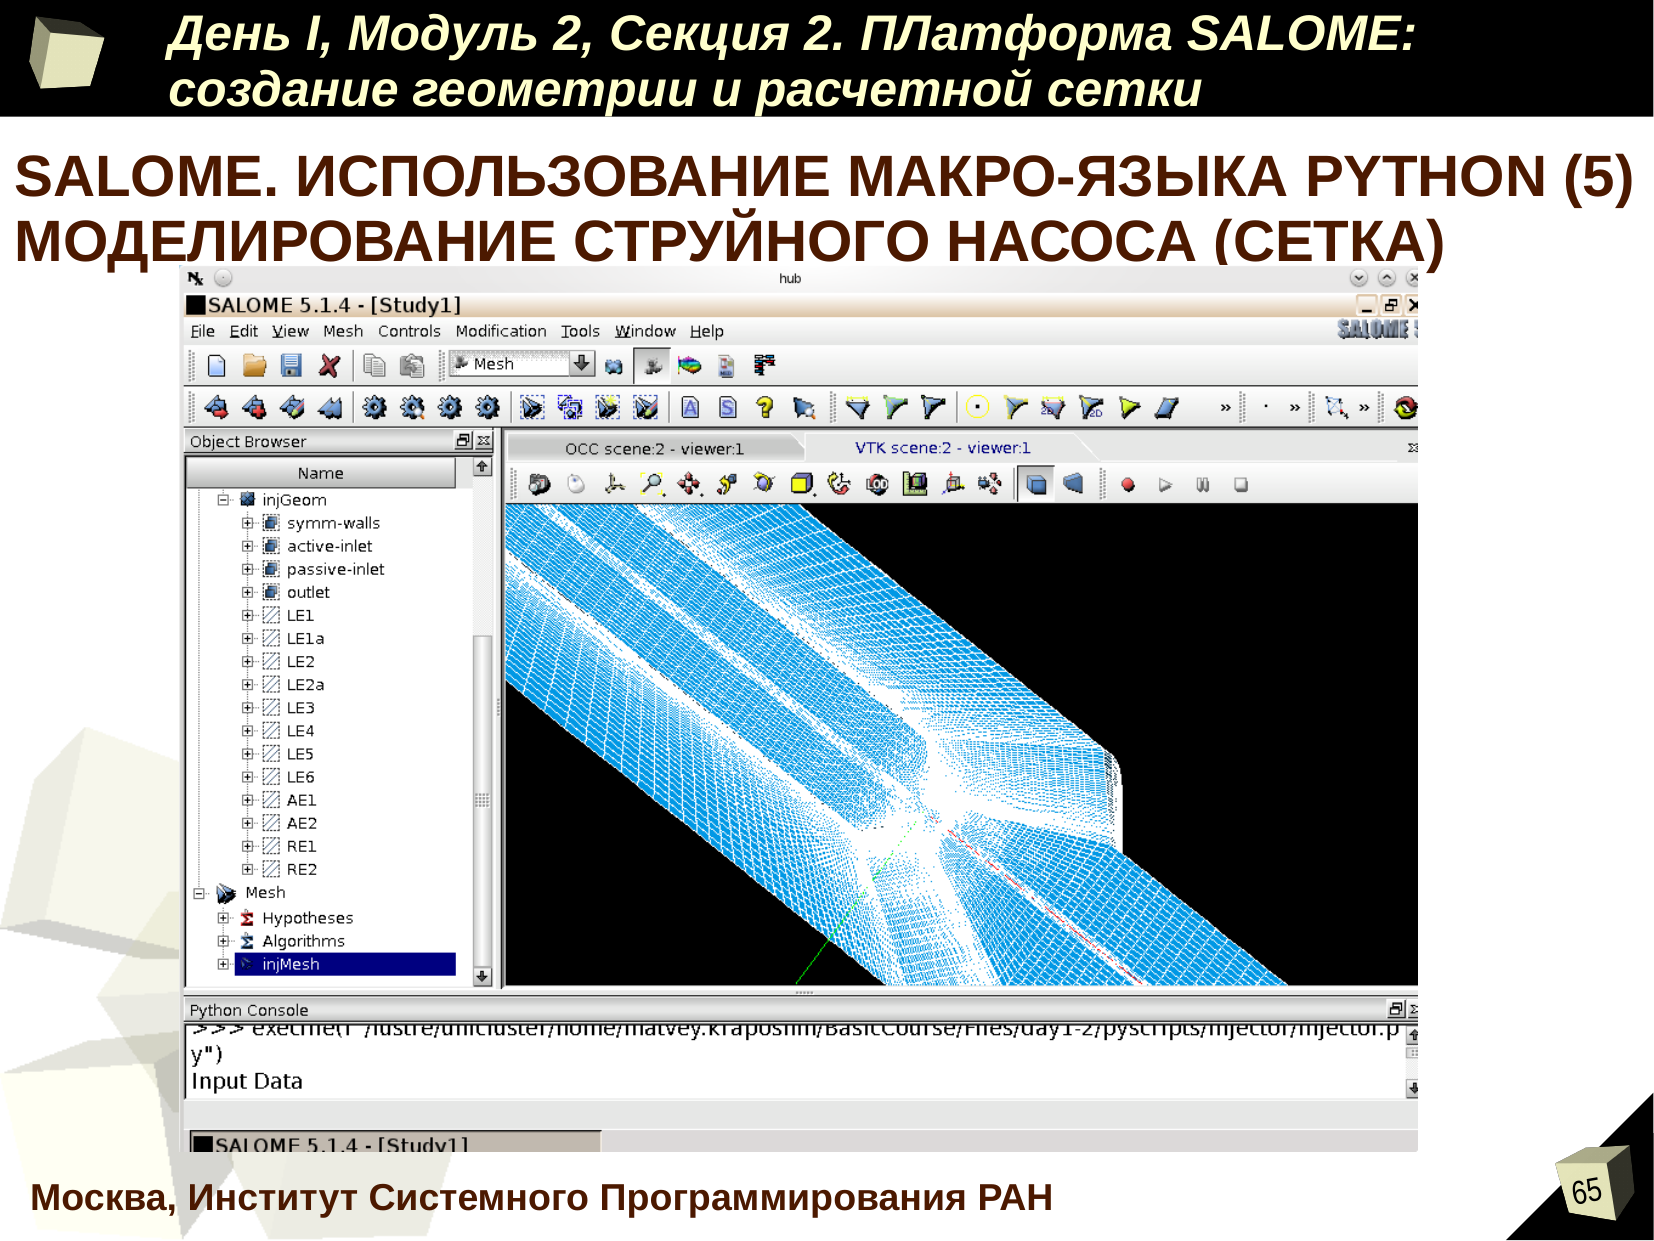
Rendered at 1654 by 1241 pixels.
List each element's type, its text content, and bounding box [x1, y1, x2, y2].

text_box SALOME. ИСПОЛЬЗОВАНИЕ МАКРО-ЯЗЫКА PYTHON (5) МОДЕЛИРОВАНИЕ СТРУЙНОГО НАСОСА (СЕТКА) [0, 136, 1654, 282]
picture [0, 265, 1418, 1241]
picture [464, 1193, 472, 1198]
